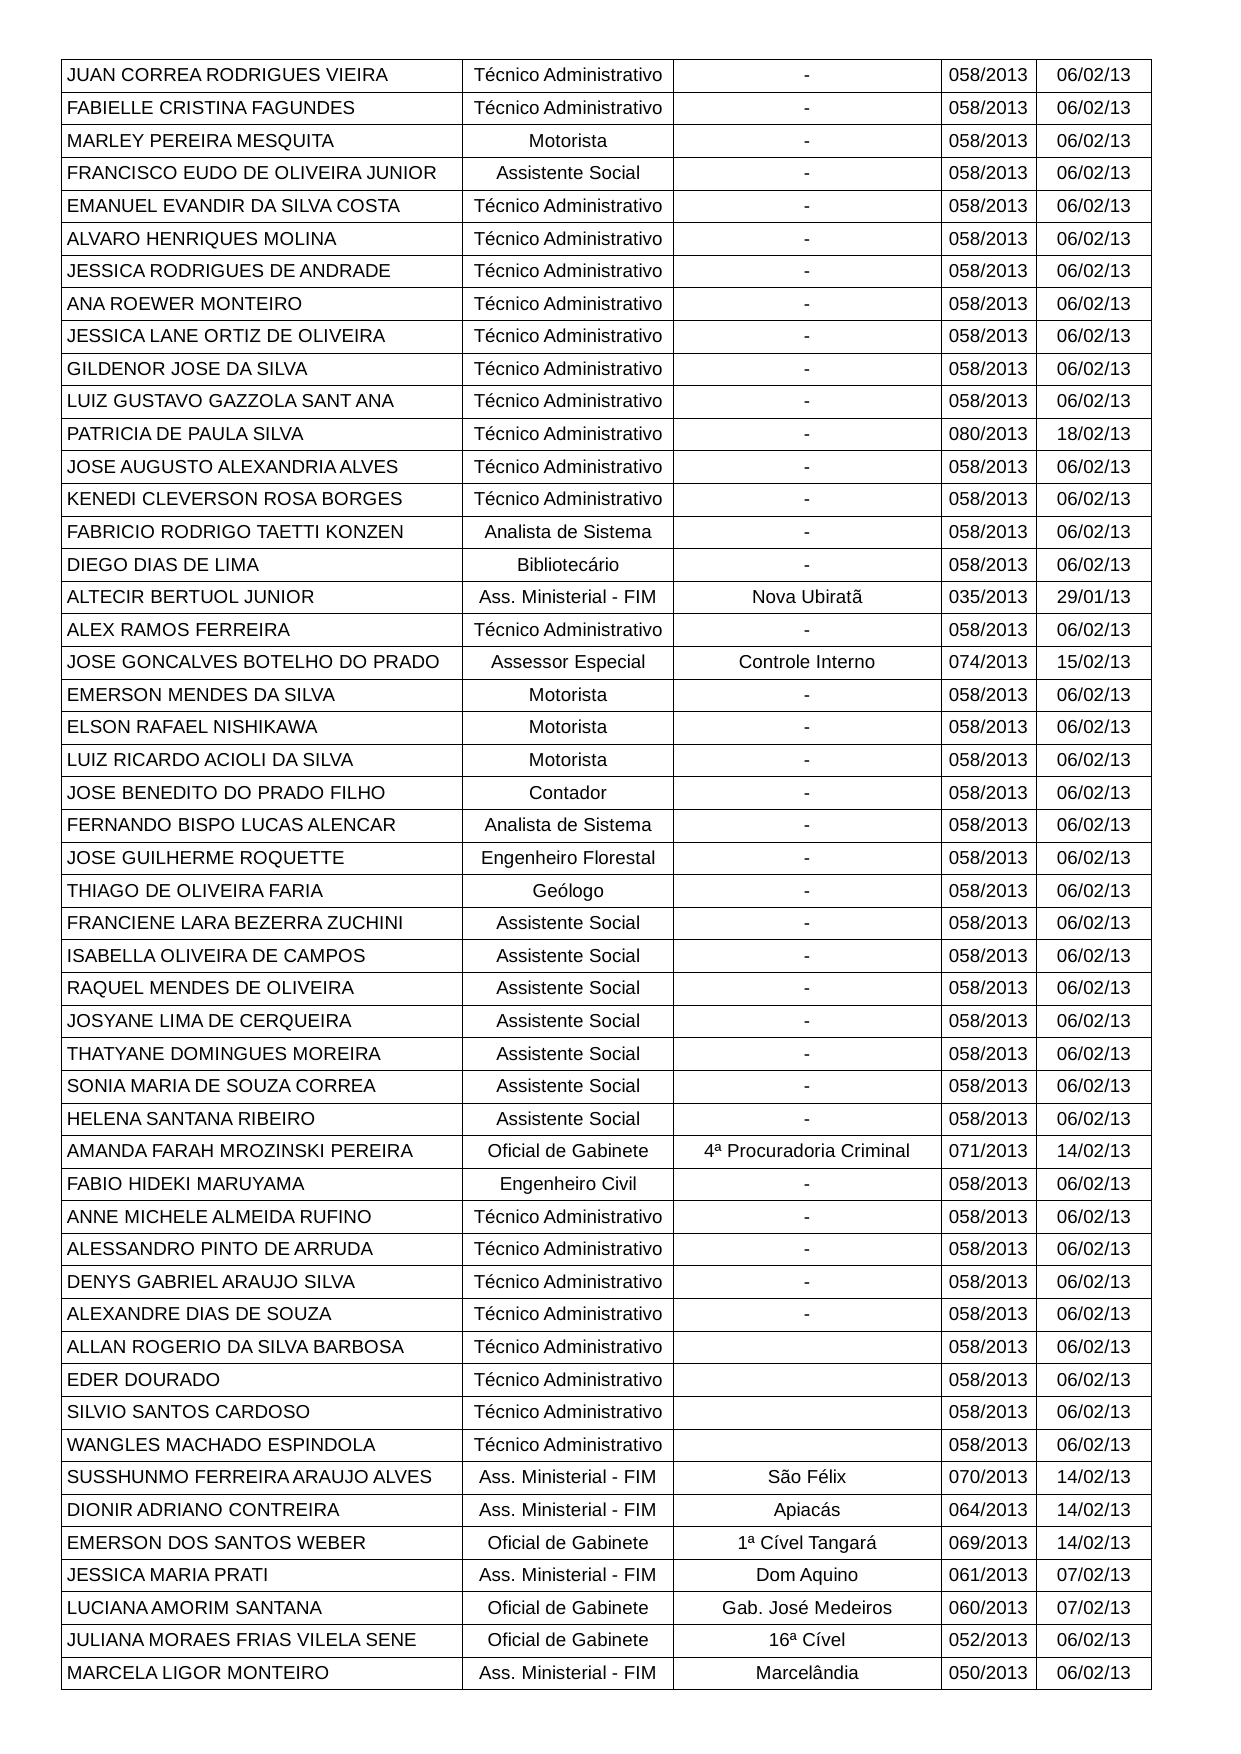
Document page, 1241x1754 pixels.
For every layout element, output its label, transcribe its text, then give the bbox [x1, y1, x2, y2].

table_cell 058/2013 [942, 1071, 1036, 1102]
table_cell ALTECIR BERTUOL JUNIOR [62, 582, 462, 613]
table_cell DENYS GABRIEL ARAUJO SILVA [62, 1266, 462, 1298]
table_cell AMANDA FARAH MROZINSKI PEREIRA [62, 1136, 462, 1168]
table_cell - [674, 1201, 941, 1233]
table_cell 058/2013 [942, 1006, 1036, 1037]
table_cell Apiacás [674, 1495, 941, 1526]
table_cell Técnico Administrativo [463, 1332, 673, 1363]
table_cell Assistente Social [463, 940, 673, 972]
table_cell FABRICIO RODRIGO TAETTI KONZEN [62, 517, 462, 548]
table_cell LUCIANA AMORIM SANTANA [62, 1592, 462, 1624]
table_cell 06/02/13 [1037, 1397, 1151, 1428]
table_cell 06/02/13 [1037, 1104, 1151, 1135]
table_cell DIEGO DIAS DE LIMA [62, 549, 462, 581]
table_cell JUAN CORREA RODRIGUES VIEIRA [62, 60, 462, 92]
table_cell 16ª Cível [674, 1625, 941, 1657]
table_cell - [674, 843, 941, 874]
table_cell - [674, 549, 941, 581]
table_cell 06/02/13 [1037, 191, 1151, 222]
table_cell Assistente Social [463, 158, 673, 189]
table_cell 069/2013 [942, 1527, 1036, 1559]
table_cell - [674, 875, 941, 907]
table_cell 058/2013 [942, 1397, 1036, 1428]
table_cell - [674, 1071, 941, 1102]
table_cell Técnico Administrativo [463, 1201, 673, 1233]
table_cell 058/2013 [942, 973, 1036, 1004]
table_cell Engenheiro Florestal [463, 843, 673, 874]
table_cell SUSSHUNMO FERREIRA ARAUJO ALVES [62, 1462, 462, 1494]
table_cell 06/02/13 [1037, 1169, 1151, 1200]
table_cell Ass. Ministerial - FIM [463, 582, 673, 613]
table_cell 14/02/13 [1037, 1495, 1151, 1526]
table_cell Técnico Administrativo [463, 1299, 673, 1331]
table_cell Assistente Social [463, 1104, 673, 1135]
table_cell 06/02/13 [1037, 680, 1151, 711]
table_cell JESSICA RODRIGUES DE ANDRADE [62, 256, 462, 287]
table_cell 06/02/13 [1037, 386, 1151, 418]
table_cell 058/2013 [942, 1332, 1036, 1363]
table_cell Técnico Administrativo [463, 354, 673, 385]
table_cell 06/02/13 [1037, 1625, 1151, 1657]
table_cell Motorista [463, 125, 673, 157]
table_cell Técnico Administrativo [463, 1397, 673, 1428]
table_cell - [674, 777, 941, 809]
table_cell THIAGO DE OLIVEIRA FARIA [62, 875, 462, 907]
table_cell 058/2013 [942, 1430, 1036, 1461]
table_cell 060/2013 [942, 1592, 1036, 1624]
table_cell - [674, 745, 941, 776]
table_cell 058/2013 [942, 1104, 1036, 1135]
table_cell Assistente Social [463, 1071, 673, 1102]
table_cell 074/2013 [942, 647, 1036, 678]
table_cell Ass. Ministerial - FIM [463, 1560, 673, 1591]
table_cell 058/2013 [942, 256, 1036, 287]
table_cell Ass. Ministerial - FIM [463, 1658, 673, 1689]
table_cell Técnico Administrativo [463, 1266, 673, 1298]
table_cell 058/2013 [942, 1234, 1036, 1265]
table_cell 071/2013 [942, 1136, 1036, 1168]
table_cell 058/2013 [942, 549, 1036, 581]
table_cell Técnico Administrativo [463, 191, 673, 222]
table_cell 058/2013 [942, 777, 1036, 809]
table_cell 06/02/13 [1037, 973, 1151, 1004]
table_cell 058/2013 [942, 1201, 1036, 1233]
table_cell 06/02/13 [1037, 354, 1151, 385]
table_cell Técnico Administrativo [463, 60, 673, 92]
table_cell Técnico Administrativo [463, 419, 673, 450]
table_cell 06/02/13 [1037, 451, 1151, 483]
table_cell Oficial de Gabinete [463, 1625, 673, 1657]
table_cell 1ª Cível Tangará [674, 1527, 941, 1559]
table_cell JESSICA LANE ORTIZ DE OLIVEIRA [62, 321, 462, 352]
table_cell EMERSON DOS SANTOS WEBER [62, 1527, 462, 1559]
table_cell KENEDI CLEVERSON ROSA BORGES [62, 484, 462, 516]
table_cell 058/2013 [942, 1266, 1036, 1298]
table_cell JOSE BENEDITO DO PRADO FILHO [62, 777, 462, 809]
table_cell 06/02/13 [1037, 1364, 1151, 1396]
table_cell 058/2013 [942, 60, 1036, 92]
table_cell 052/2013 [942, 1625, 1036, 1657]
table_cell 06/02/13 [1037, 712, 1151, 744]
table_cell 06/02/13 [1037, 549, 1151, 581]
table_cell 058/2013 [942, 125, 1036, 157]
table_cell 14/02/13 [1037, 1136, 1151, 1168]
table_cell 064/2013 [942, 1495, 1036, 1526]
table_cell Motorista [463, 712, 673, 744]
table_cell 06/02/13 [1037, 125, 1151, 157]
table_cell [674, 1397, 941, 1428]
table_cell 4ª Procuradoria Criminal [674, 1136, 941, 1168]
table_cell 06/02/13 [1037, 223, 1151, 255]
table_cell ALVARO HENRIQUES MOLINA [62, 223, 462, 255]
table_cell - [674, 451, 941, 483]
table_cell 058/2013 [942, 680, 1036, 711]
table_cell - [674, 1038, 941, 1070]
table_cell JESSICA MARIA PRATI [62, 1560, 462, 1591]
table_cell 06/02/13 [1037, 810, 1151, 842]
table_cell 058/2013 [942, 875, 1036, 907]
table_cell Engenheiro Civil [463, 1169, 673, 1200]
table_cell - [674, 321, 941, 352]
table_cell PATRICIA DE PAULA SILVA [62, 419, 462, 450]
table_cell - [674, 517, 941, 548]
table_cell JOSE GUILHERME ROQUETTE [62, 843, 462, 874]
table_cell Assistente Social [463, 1038, 673, 1070]
table_cell EMERSON MENDES DA SILVA [62, 680, 462, 711]
table_cell WANGLES MACHADO ESPINDOLA [62, 1430, 462, 1461]
table_cell - [674, 940, 941, 972]
table_cell 058/2013 [942, 321, 1036, 352]
table_cell RAQUEL MENDES DE OLIVEIRA [62, 973, 462, 1004]
table_cell São Félix [674, 1462, 941, 1494]
table_cell Oficial de Gabinete [463, 1592, 673, 1624]
table_cell 29/01/13 [1037, 582, 1151, 613]
table_cell - [674, 158, 941, 189]
table_cell HELENA SANTANA RIBEIRO [62, 1104, 462, 1135]
table_cell SILVIO SANTOS CARDOSO [62, 1397, 462, 1428]
table_cell - [674, 354, 941, 385]
table_cell - [674, 223, 941, 255]
table_cell 058/2013 [942, 158, 1036, 189]
table_cell Assistente Social [463, 1006, 673, 1037]
table_cell Assistente Social [463, 973, 673, 1004]
table_cell LUIZ GUSTAVO GAZZOLA SANT ANA [62, 386, 462, 418]
table_cell 06/02/13 [1037, 940, 1151, 972]
table_cell - [674, 1234, 941, 1265]
table_cell Ass. Ministerial - FIM [463, 1495, 673, 1526]
table_cell 06/02/13 [1037, 1006, 1151, 1037]
table_cell 06/02/13 [1037, 745, 1151, 776]
table_cell - [674, 614, 941, 646]
table_cell MARLEY PEREIRA MESQUITA [62, 125, 462, 157]
table_cell Nova Ubiratã [674, 582, 941, 613]
table_cell 058/2013 [942, 1038, 1036, 1070]
table_cell 058/2013 [942, 745, 1036, 776]
table_cell 06/02/13 [1037, 93, 1151, 124]
table_cell 06/02/13 [1037, 256, 1151, 287]
table_cell 06/02/13 [1037, 321, 1151, 352]
table_cell 058/2013 [942, 484, 1036, 516]
table_cell 06/02/13 [1037, 288, 1151, 320]
table_cell 070/2013 [942, 1462, 1036, 1494]
table_cell 15/02/13 [1037, 647, 1151, 678]
table_cell 06/02/13 [1037, 875, 1151, 907]
table_cell Técnico Administrativo [463, 484, 673, 516]
table_cell 06/02/13 [1037, 484, 1151, 516]
table_cell LUIZ RICARDO ACIOLI DA SILVA [62, 745, 462, 776]
table_cell 050/2013 [942, 1658, 1036, 1689]
table_cell FRANCIENE LARA BEZERRA ZUCHINI [62, 908, 462, 939]
table_cell - [674, 386, 941, 418]
table_cell - [674, 191, 941, 222]
table_cell 061/2013 [942, 1560, 1036, 1591]
table_cell 06/02/13 [1037, 1332, 1151, 1363]
table_cell [674, 1364, 941, 1396]
table_cell Motorista [463, 745, 673, 776]
table_cell 06/02/13 [1037, 1299, 1151, 1331]
table_cell ANA ROEWER MONTEIRO [62, 288, 462, 320]
table_cell 14/02/13 [1037, 1527, 1151, 1559]
table_cell ALLAN ROGERIO DA SILVA BARBOSA [62, 1332, 462, 1363]
table_cell 06/02/13 [1037, 843, 1151, 874]
table_cell THATYANE DOMINGUES MOREIRA [62, 1038, 462, 1070]
table_cell 058/2013 [942, 517, 1036, 548]
table_cell 06/02/13 [1037, 158, 1151, 189]
table_cell Técnico Administrativo [463, 451, 673, 483]
table_cell 058/2013 [942, 810, 1036, 842]
table_cell 058/2013 [942, 93, 1036, 124]
table_cell Técnico Administrativo [463, 1364, 673, 1396]
table_cell SONIA MARIA DE SOUZA CORREA [62, 1071, 462, 1102]
table_cell 06/02/13 [1037, 1201, 1151, 1233]
table_cell 06/02/13 [1037, 1234, 1151, 1265]
table_cell - [674, 810, 941, 842]
table_cell - [674, 973, 941, 1004]
table_cell Oficial de Gabinete [463, 1527, 673, 1559]
table_cell [674, 1332, 941, 1363]
table_cell 06/02/13 [1037, 777, 1151, 809]
table_cell 18/02/13 [1037, 419, 1151, 450]
table_cell Gab. José Medeiros [674, 1592, 941, 1624]
table_cell Motorista [463, 680, 673, 711]
table_cell MARCELA LIGOR MONTEIRO [62, 1658, 462, 1689]
table_cell 06/02/13 [1037, 614, 1151, 646]
table_cell Geólogo [463, 875, 673, 907]
table_cell 058/2013 [942, 288, 1036, 320]
table_cell - [674, 60, 941, 92]
table_cell - [674, 908, 941, 939]
table_cell - [674, 484, 941, 516]
table_cell Marcelândia [674, 1658, 941, 1689]
table_cell - [674, 93, 941, 124]
table_cell 06/02/13 [1037, 1430, 1151, 1461]
table_cell Técnico Administrativo [463, 614, 673, 646]
table_cell FABIO HIDEKI MARUYAMA [62, 1169, 462, 1200]
table_cell JOSE GONCALVES BOTELHO DO PRADO [62, 647, 462, 678]
table_cell FRANCISCO EUDO DE OLIVEIRA JUNIOR [62, 158, 462, 189]
table_cell Analista de Sistema [463, 517, 673, 548]
table_cell 06/02/13 [1037, 908, 1151, 939]
table_cell 058/2013 [942, 1169, 1036, 1200]
table_cell EMANUEL EVANDIR DA SILVA COSTA [62, 191, 462, 222]
table_cell 06/02/13 [1037, 1658, 1151, 1689]
table_cell Assessor Especial [463, 647, 673, 678]
table_cell ANNE MICHELE ALMEIDA RUFINO [62, 1201, 462, 1233]
table_cell JOSE AUGUSTO ALEXANDRIA ALVES [62, 451, 462, 483]
table_cell 07/02/13 [1037, 1592, 1151, 1624]
table_cell FERNANDO BISPO LUCAS ALENCAR [62, 810, 462, 842]
table_cell Técnico Administrativo [463, 256, 673, 287]
table_cell ALEX RAMOS FERREIRA [62, 614, 462, 646]
table_cell 058/2013 [942, 1299, 1036, 1331]
table_cell Assistente Social [463, 908, 673, 939]
table_cell Analista de Sistema [463, 810, 673, 842]
table_cell 058/2013 [942, 354, 1036, 385]
table_cell 07/02/13 [1037, 1560, 1151, 1591]
table_cell [674, 1430, 941, 1461]
table_cell 058/2013 [942, 908, 1036, 939]
table_cell 058/2013 [942, 191, 1036, 222]
table_cell Técnico Administrativo [463, 223, 673, 255]
table_cell 058/2013 [942, 940, 1036, 972]
table_cell 06/02/13 [1037, 517, 1151, 548]
table_cell 06/02/13 [1037, 1266, 1151, 1298]
table_cell Técnico Administrativo [463, 386, 673, 418]
table_cell Técnico Administrativo [463, 93, 673, 124]
table_cell Contador [463, 777, 673, 809]
table_cell Ass. Ministerial - FIM [463, 1462, 673, 1494]
table_cell - [674, 1266, 941, 1298]
table_cell 14/02/13 [1037, 1462, 1151, 1494]
table_cell 058/2013 [942, 451, 1036, 483]
table_cell Técnico Administrativo [463, 321, 673, 352]
table_cell ALEXANDRE DIAS DE SOUZA [62, 1299, 462, 1331]
table_cell - [674, 288, 941, 320]
table_cell 058/2013 [942, 614, 1036, 646]
table_cell 058/2013 [942, 712, 1036, 744]
table_cell 058/2013 [942, 1364, 1036, 1396]
table_cell Controle Interno [674, 647, 941, 678]
table_cell Bibliotecário [463, 549, 673, 581]
table_cell Técnico Administrativo [463, 1234, 673, 1265]
table_cell 035/2013 [942, 582, 1036, 613]
table_cell EDER DOURADO [62, 1364, 462, 1396]
table_cell JOSYANE LIMA DE CERQUEIRA [62, 1006, 462, 1037]
table_cell JULIANA MORAES FRIAS VILELA SENE [62, 1625, 462, 1657]
table_cell 058/2013 [942, 386, 1036, 418]
table_cell - [674, 712, 941, 744]
table_cell - [674, 1006, 941, 1037]
table_cell - [674, 1104, 941, 1135]
table_cell - [674, 256, 941, 287]
table_cell 080/2013 [942, 419, 1036, 450]
table_cell 06/02/13 [1037, 60, 1151, 92]
table_cell 06/02/13 [1037, 1038, 1151, 1070]
table_cell FABIELLE CRISTINA FAGUNDES [62, 93, 462, 124]
table_cell GILDENOR JOSE DA SILVA [62, 354, 462, 385]
table_cell DIONIR ADRIANO CONTREIRA [62, 1495, 462, 1526]
table_cell Técnico Administrativo [463, 288, 673, 320]
table_cell - [674, 125, 941, 157]
table_cell 058/2013 [942, 223, 1036, 255]
table_cell 06/02/13 [1037, 1071, 1151, 1102]
table_cell Oficial de Gabinete [463, 1136, 673, 1168]
table_cell - [674, 1169, 941, 1200]
table_cell Técnico Administrativo [463, 1430, 673, 1461]
table_cell ELSON RAFAEL NISHIKAWA [62, 712, 462, 744]
table_cell - [674, 419, 941, 450]
table_cell 058/2013 [942, 843, 1036, 874]
table_cell Dom Aquino [674, 1560, 941, 1591]
table_cell ALESSANDRO PINTO DE ARRUDA [62, 1234, 462, 1265]
table_cell - [674, 1299, 941, 1331]
table_cell - [674, 680, 941, 711]
table_cell ISABELLA OLIVEIRA DE CAMPOS [62, 940, 462, 972]
